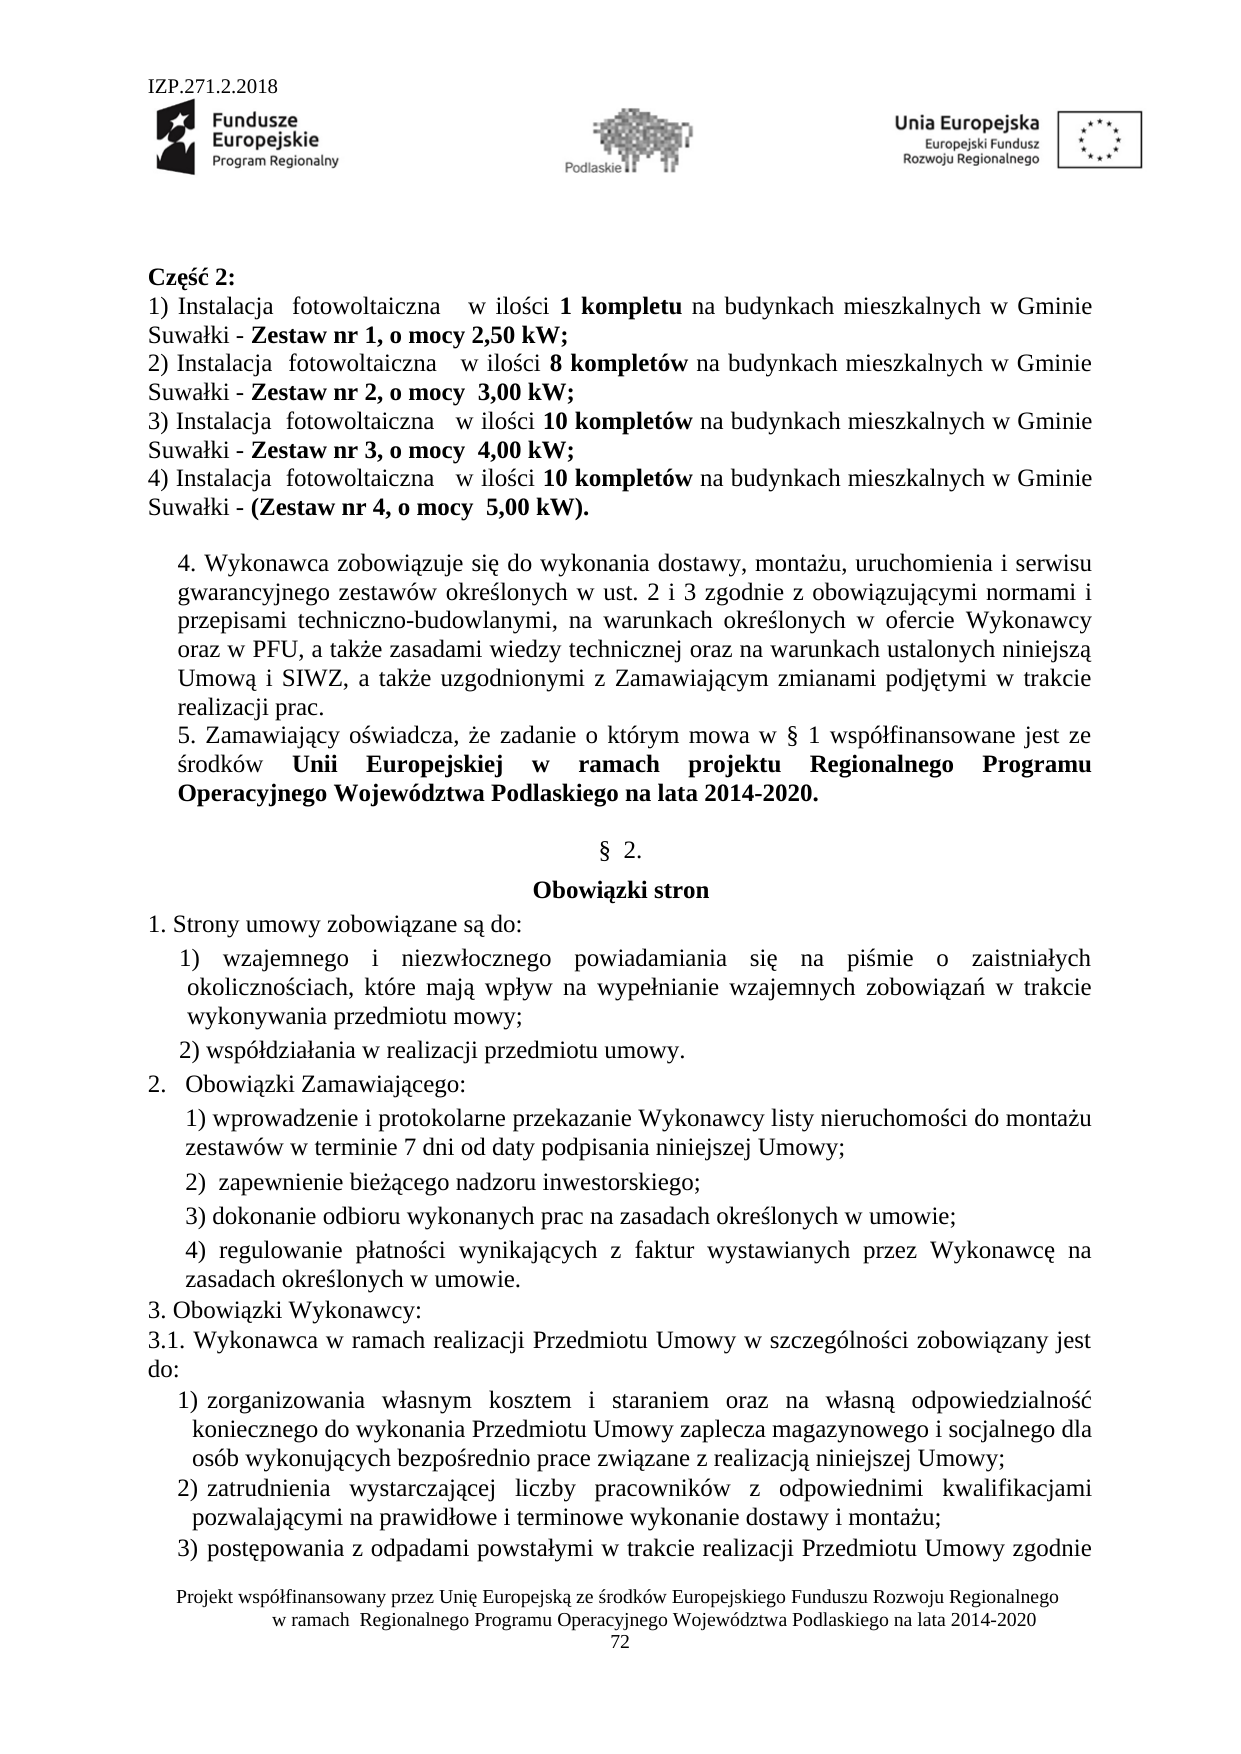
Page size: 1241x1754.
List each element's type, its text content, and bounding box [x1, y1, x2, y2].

text 5. Zamawiający oświadcza, że zadanie o którym mowa w § 1 współfinansowane jest ze środków Unii Europejskiej w ramach projektu Regionalnego Programu Operacyjnego Województwa Podlaskiego na lata 2014-2020. [177, 721, 1092, 807]
text 3.1. Wykonawca w ramach realizacji Przedmiotu Umowy w szczególności zobowiązany jest do: [148, 1326, 1092, 1383]
text 1) zorganizowania własnym kosztem i staraniem oraz na własną odpowiedzialność koniecznego do wykonania Przedmiotu Umowy zaplecza magazynowego i socjalnego dla osób wykonujących bezpośrednio prace związane z realizacją niniejszej Umowy; [177, 1385, 1092, 1471]
text 4) Instalacja fotowoltaiczna w ilości 10 kompletów na budynkach mieszkalnych w Gminie Suwałki - (Zestaw nr 4, o mocy 5,00 kW). [148, 463, 1092, 521]
text 2) zatrudnienia wystarczającej liczby pracowników z odpowiednimi kwalifikacjami pozwalającymi na prawidłowe i terminowe wykonanie dostawy i montażu; [177, 1473, 1092, 1531]
text 1) wzajemnego i niezwłocznego powiadamiania się na piśmie o zaistniałych okolicznościach, które mają wpływ na wypełnianie wzajemnych zobowiązań w trakcie wykonywania przedmiotu mowy; [179, 943, 1092, 1029]
text 1) Instalacja fotowoltaiczna w ilości 1 kompletu na budynkach mieszkalnych w Gminie Suwałki - Zestaw nr 1, o mocy 2,50 kW; [148, 291, 1092, 348]
text 1. Strony umowy zobowiązane są do: [148, 909, 1092, 938]
text 4. Wykonawca zobowiązuje się do wykonania dostawy, montażu, uruchomienia i serwisu gwarancyjnego zestawów określonych w ust. 2 i 3 zgodnie z obowiązującymi normami i przepisami techniczno-budowlanymi, na warunkach określonych w ofercie Wykonawcy oraz w PFU, a także zasadami wiedzy technicznej oraz na warunkach ustalonych niniejszą Umową i SIWZ, a także uzgodnionymi z Zamawiającym zmianami podjętymi w trakcie realizacji prac. [177, 548, 1092, 721]
text 2) Instalacja fotowoltaiczna w ilości 8 kompletów na budynkach mieszkalnych w Gminie Suwałki - Zestaw nr 2, o mocy 3,00 kW; [148, 348, 1092, 406]
list Obowiązki Zamawiającego: [148, 1069, 1092, 1098]
text 3. Obowiązki Wykonawcy: [148, 1295, 1092, 1323]
text 2) zapewnienie bieżącego nadzoru inwestorskiego; [185, 1167, 1092, 1195]
text 3) dokonanie odbioru wykonanych prac na zasadach określonych w umowie; [185, 1201, 1092, 1229]
text 3) Instalacja fotowoltaiczna w ilości 10 kompletów na budynkach mieszkalnych w Gminie Suwałki - Zestaw nr 3, o mocy 4,00 kW; [148, 406, 1092, 463]
text § 2. [148, 836, 1092, 864]
text 4) regulowanie płatności wynikających z faktur wystawianych przez Wykonawcę na zasadach określonych w umowie. [185, 1235, 1092, 1293]
text Obowiązki stron [148, 875, 1094, 903]
text 1) wprowadzenie i protokolarne przekazanie Wykonawcy listy nieruchomości do montażu zestawów w terminie 7 dni od daty podpisania niniejszej Umowy; [185, 1103, 1092, 1161]
text Część 2: [148, 262, 1092, 291]
text 3) postępowania z odpadami powstałymi w trakcie realizacji Przedmiotu Umowy zgodnie [177, 1533, 1092, 1562]
text 2) współdziałania w realizacji przedmiotu umowy. [179, 1035, 1092, 1064]
